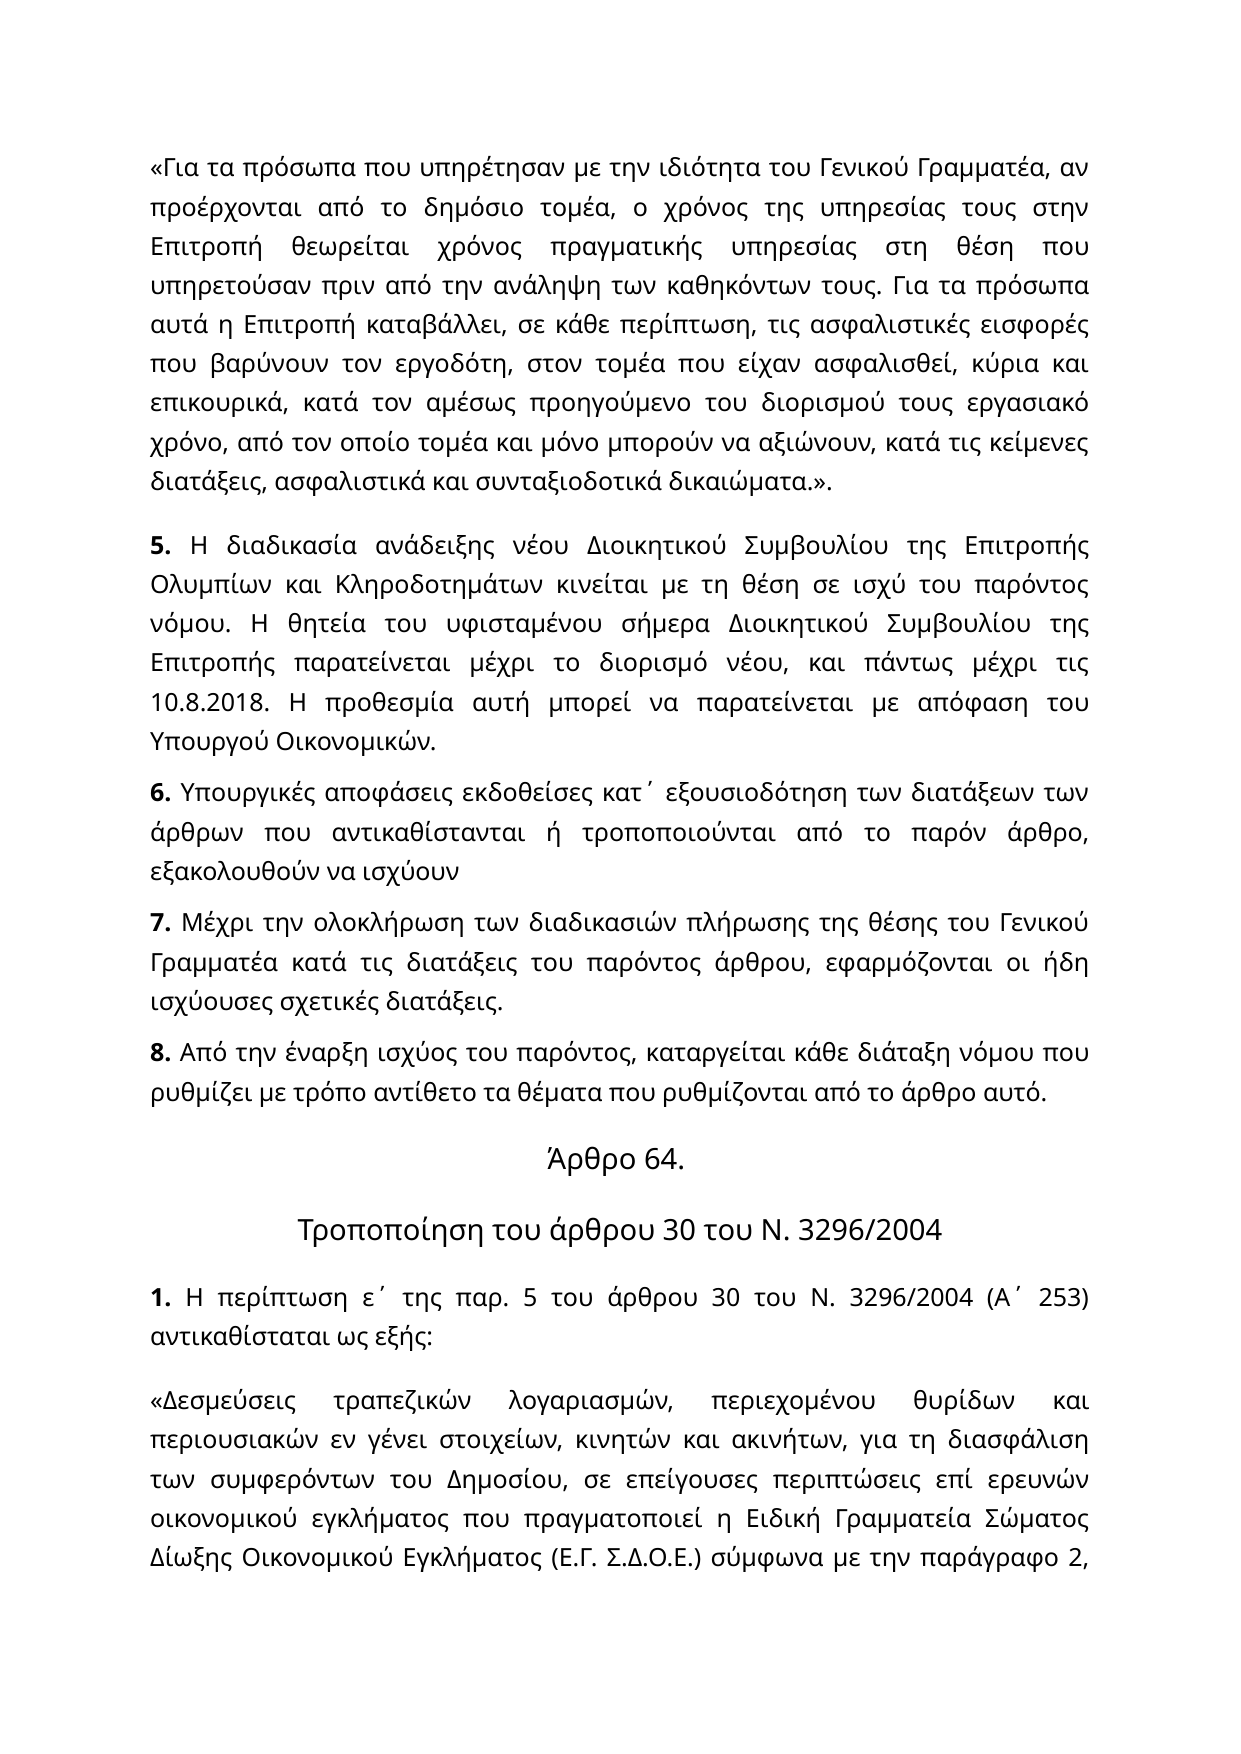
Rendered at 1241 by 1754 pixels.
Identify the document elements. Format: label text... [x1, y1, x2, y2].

subtitle Τροποποίηση του άρθρου 30 του Ν. 3296/2004 [150, 1209, 1090, 1249]
text 6. Υπουργικές αποφάσεις εκδοθείσες κατ΄ εξουσιοδότηση των διατάξεων των άρθρων που αντικαθίστανται ή τροποποιούνται από το παρόν άρθρο, εξακολουθούν να ισχύουν [150, 775, 1090, 887]
text 7. Μέχρι την ολοκλήρωση των διαδικασιών πλήρωσης της θέσης του Γενικού Γραμματέα κατά τις διατάξεις του παρόντος άρθρου, εφαρμόζονται οι ήδη ισχύουσες σχετικές διατάξεις. [150, 905, 1090, 1017]
text «Δεσμεύσεις τραπεζικών λογαριασμών, περιεχομένου θυρίδων και περιουσιακών εν γένει στοιχείων, κινητών και ακινήτων, για τη διασφάλιση των συμφερόντων του Δημοσίου, σε επείγουσες περιπτώσεις επί ερευνών οικονομικού εγκλήματος που πραγματοποιεί η Ειδική Γραμματεία Σώματος Δίωξης Οικονομικού Εγκλήματος (Ε.Γ. Σ.Δ.Ο.Ε.) σύμφωνα με την παράγραφο 2, [150, 1383, 1090, 1574]
subtitle Άρθρο 64. [150, 1138, 1090, 1178]
text «Για τα πρόσωπα που υπηρέτησαν με την ιδιότητα του Γενικού Γραμματέα, αν προέρχονται από το δημόσιο τομέα, ο χρόνος της υπηρεσίας τους στην Επιτροπή θεωρείται χρόνος πραγματικής υπηρεσίας στη θέση που υπηρετούσαν πριν από την ανάληψη των καθηκόντων τους. Για τα πρόσωπα αυτά η Επιτροπή καταβάλλει, σε κάθε περίπτωση, τις ασφαλιστικές εισφορές που βαρύνουν τον εργοδότη, στον τομέα που είχαν ασφαλισθεί, κύρια και επικουρικά, κατά τον αμέσως προηγούμενο του διορισμού τους εργασιακό χρόνο, από τον οποίο τομέα και μόνο μπορούν να αξιώνουν, κατά τις κείμενες διατάξεις, ασφαλιστικά και συνταξιοδοτικά δικαιώματα.». [150, 150, 1090, 497]
text 8. Από την έναρξη ισχύος του παρόντος, καταργείται κάθε διάταξη νόμου που ρυθμίζει με τρόπο αντίθετο τα θέματα που ρυθμίζονται από το άρθρο αυτό. [150, 1035, 1090, 1108]
text 5. Η διαδικασία ανάδειξης νέου Διοικητικού Συμβουλίου της Επιτροπής Ολυμπίων και Κληροδοτημάτων κινείται με τη θέση σε ισχύ του παρόντος νόμου. Η θητεία του υφισταμένου σήμερα Διοικητικού Συμβουλίου της Επιτροπής παρατείνεται μέχρι το διορισμό νέου, και πάντως μέχρι τις 10.8.2018. Η προθεσμία αυτή μπορεί να παρατείνεται με απόφαση του Υπουργού Οικονομικών. [150, 527, 1090, 757]
text 1. Η περίπτωση ε΄ της παρ. 5 του άρθρου 30 του Ν. 3296/2004 (Α΄ 253) αντικαθίσταται ως εξής: [150, 1279, 1090, 1353]
